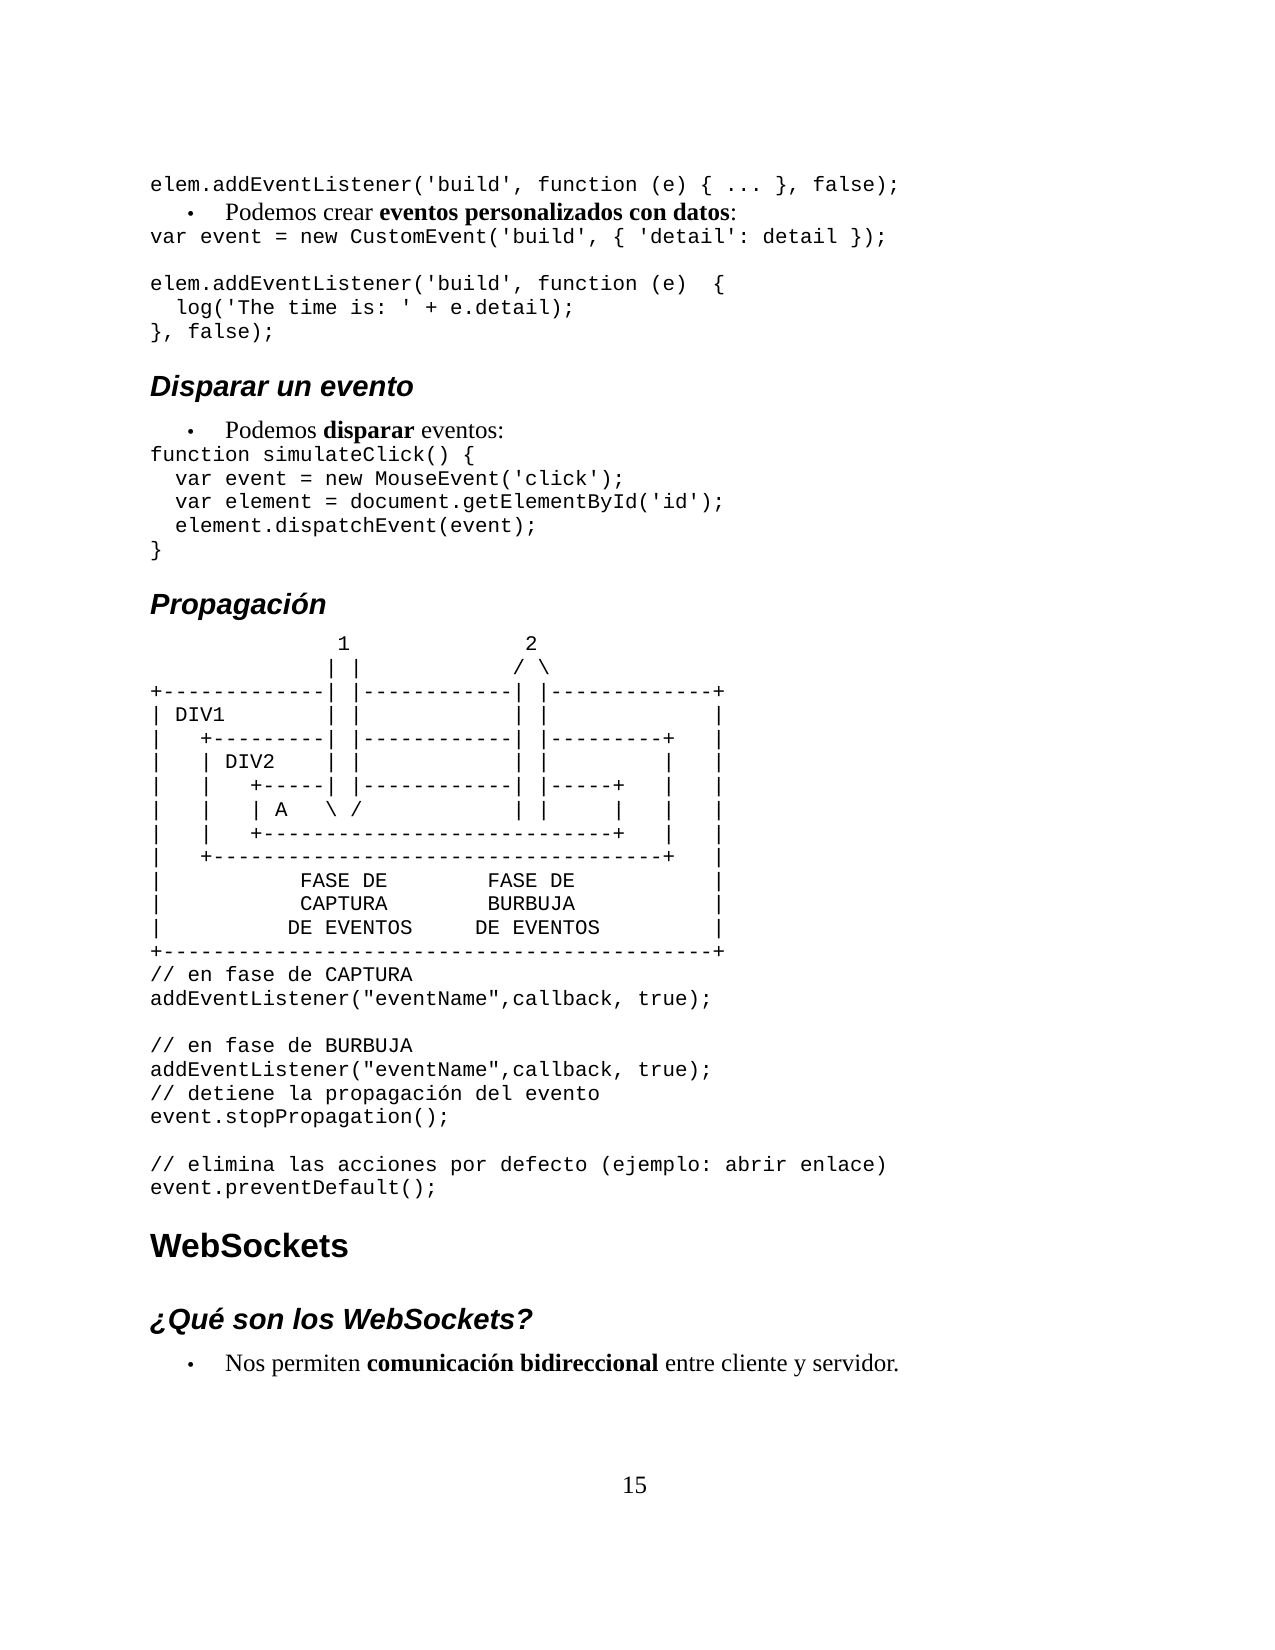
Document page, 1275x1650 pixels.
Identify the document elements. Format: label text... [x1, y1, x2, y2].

text 1 2 [150, 633, 1125, 657]
text | CAPTURA BURBUJA | [150, 893, 1125, 917]
text | | +-----| |------------| |-----+ | | [150, 775, 1125, 799]
text +--------------------------------------------+ [150, 941, 1125, 964]
text var event = new MouseEvent('click'); [150, 468, 1125, 491]
text | DE EVENTOS DE EVENTOS | [150, 917, 1125, 941]
text var element = document.getElementById('id'); [150, 491, 1125, 515]
text // en fase de CAPTURA [150, 964, 1125, 988]
text +-------------| |------------| |-------------+ [150, 681, 1125, 704]
text | DIV1 | | | | | [150, 704, 1125, 728]
subtitle Disparar un evento [150, 369, 1125, 403]
text | +---------| |------------| |---------+ | [150, 728, 1125, 752]
text | | DIV2 | | | | | | [150, 752, 1125, 775]
text function simulateClick() { [150, 444, 1125, 468]
text // detiene la propagación del evento [150, 1083, 1125, 1106]
text | FASE DE FASE DE | [150, 870, 1125, 893]
text } [150, 539, 1125, 562]
subtitle WebSockets [150, 1226, 1125, 1264]
text | | +----------------------------+ | | [150, 822, 1125, 846]
list Nos permiten comunicación bidireccional entre cliente y servidor. [187, 1348, 1125, 1377]
text addEventListener("eventName",callback, true); [150, 1059, 1125, 1083]
text | | / \ [150, 657, 1125, 681]
text elem.addEventListener('build', function (e) { [150, 273, 1125, 297]
list Podemos disparar eventos: [187, 415, 1125, 444]
text | | | A \ / | | | | | [150, 799, 1125, 822]
subtitle ¿Qué son los WebSockets? [150, 1302, 1125, 1336]
text elem.addEventListener('build', function (e) { ... }, false); [150, 174, 1125, 197]
list Podemos crear eventos personalizados con datos: [187, 197, 1125, 226]
text | +------------------------------------+ | [150, 846, 1125, 870]
text log('The time is: ' + e.detail); [150, 297, 1125, 321]
text }, false); [150, 321, 1125, 344]
text event.preventDefault(); [150, 1177, 1125, 1201]
text element.dispatchEvent(event); [150, 515, 1125, 539]
text // elimina las acciones por defecto (ejemplo: abrir enlace) [150, 1153, 1125, 1177]
text event.stopPropagation(); [150, 1106, 1125, 1130]
text // en fase de BURBUJA [150, 1035, 1125, 1059]
text var event = new CustomEvent('build', { 'detail': detail }); [150, 226, 1125, 250]
subtitle Propagación [150, 587, 1125, 621]
text addEventListener("eventName",callback, true); [150, 988, 1125, 1012]
